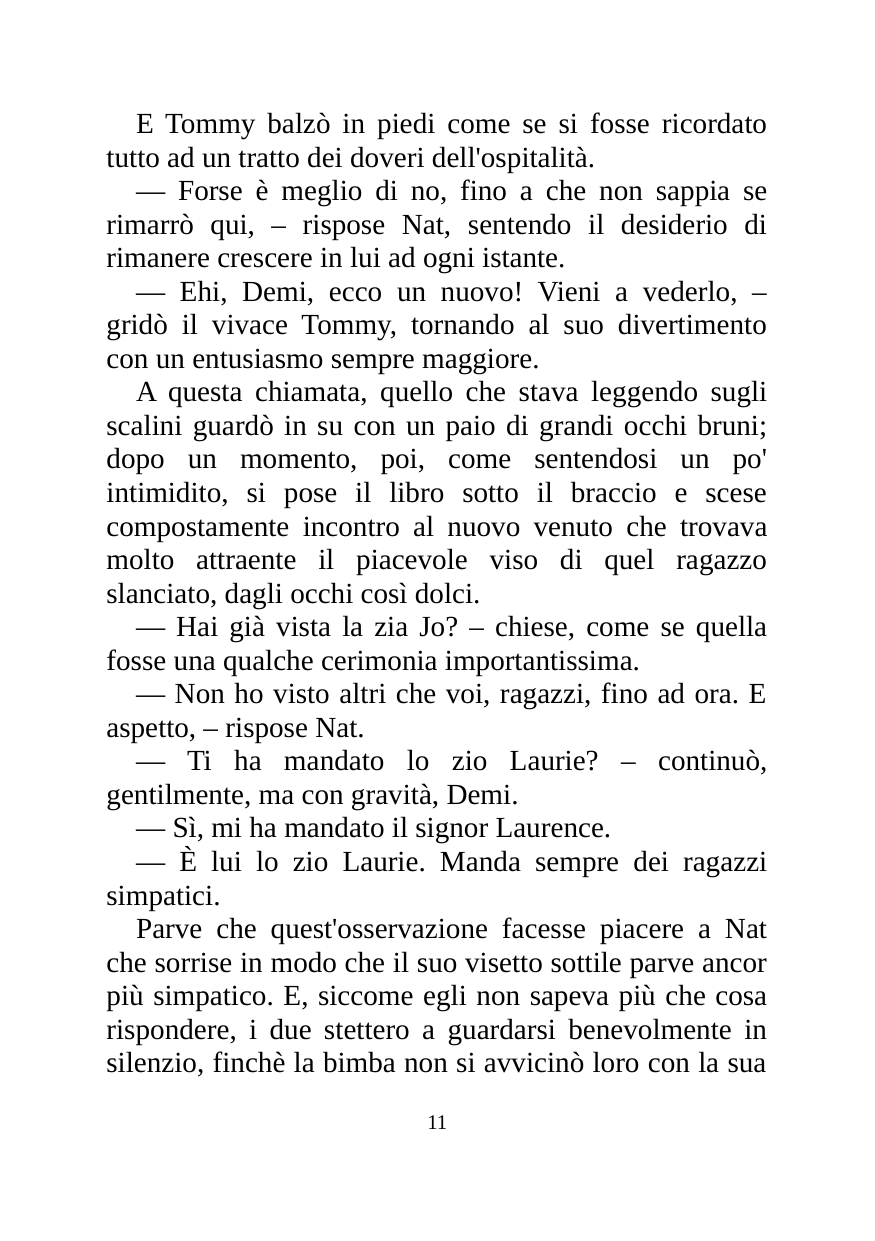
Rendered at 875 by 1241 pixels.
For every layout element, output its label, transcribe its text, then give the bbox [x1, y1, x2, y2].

text — Forse è meglio di no, fino a che non sappia se rimarrò qui, – rispose Nat, sentendo il desiderio di rimanere crescere in lui ad ogni istante. [106, 173, 768, 274]
text — È lui lo zio Laurie. Manda sempre dei ragazzi simpatici. [106, 844, 768, 911]
text — Non ho visto altri che voi, ragazzi, fino ad ora. E aspetto, – rispose Nat. [106, 676, 768, 743]
text — Ehi, Demi, ecco un nuovo! Vieni a vederlo, – gridò il vivace Tommy, tornando al suo divertimento con un entusiasmo sempre maggiore. [106, 274, 768, 374]
text Parve che quest'osservazione facesse piacere a Nat che sorrise in modo che il suo visetto sottile parve ancor più simpatico. E, siccome egli non sapeva più che cosa rispondere, i due stettero a guardarsi benevolmente in silenzio, finchè la bimba non si avvicinò loro con la sua [106, 911, 768, 1079]
text — Ti ha mandato lo zio Laurie? – continuò, gentilmente, ma con gravità, Demi. [106, 743, 768, 811]
text — Hai già vista la zia Jo? – chiese, come se quella fosse una qualche cerimonia importantissima. [106, 609, 768, 676]
text E Tommy balzò in piedi come se si fosse ricordato tutto ad un tratto dei doveri dell'ospitalità. [106, 106, 768, 173]
text — Sì, mi ha mandato il signor Laurence. [106, 811, 768, 844]
text A questa chiamata, quello che stava leggendo sugli scalini guardò in su con un paio di grandi occhi bruni; dopo un momento, poi, come sentendosi un po' intimidito, si pose il libro sotto il braccio e scese compostamente incontro al nuovo venuto che trovava molto attraente il piacevole viso di quel ragazzo slanciato, dagli occhi così dolci. [106, 374, 768, 609]
